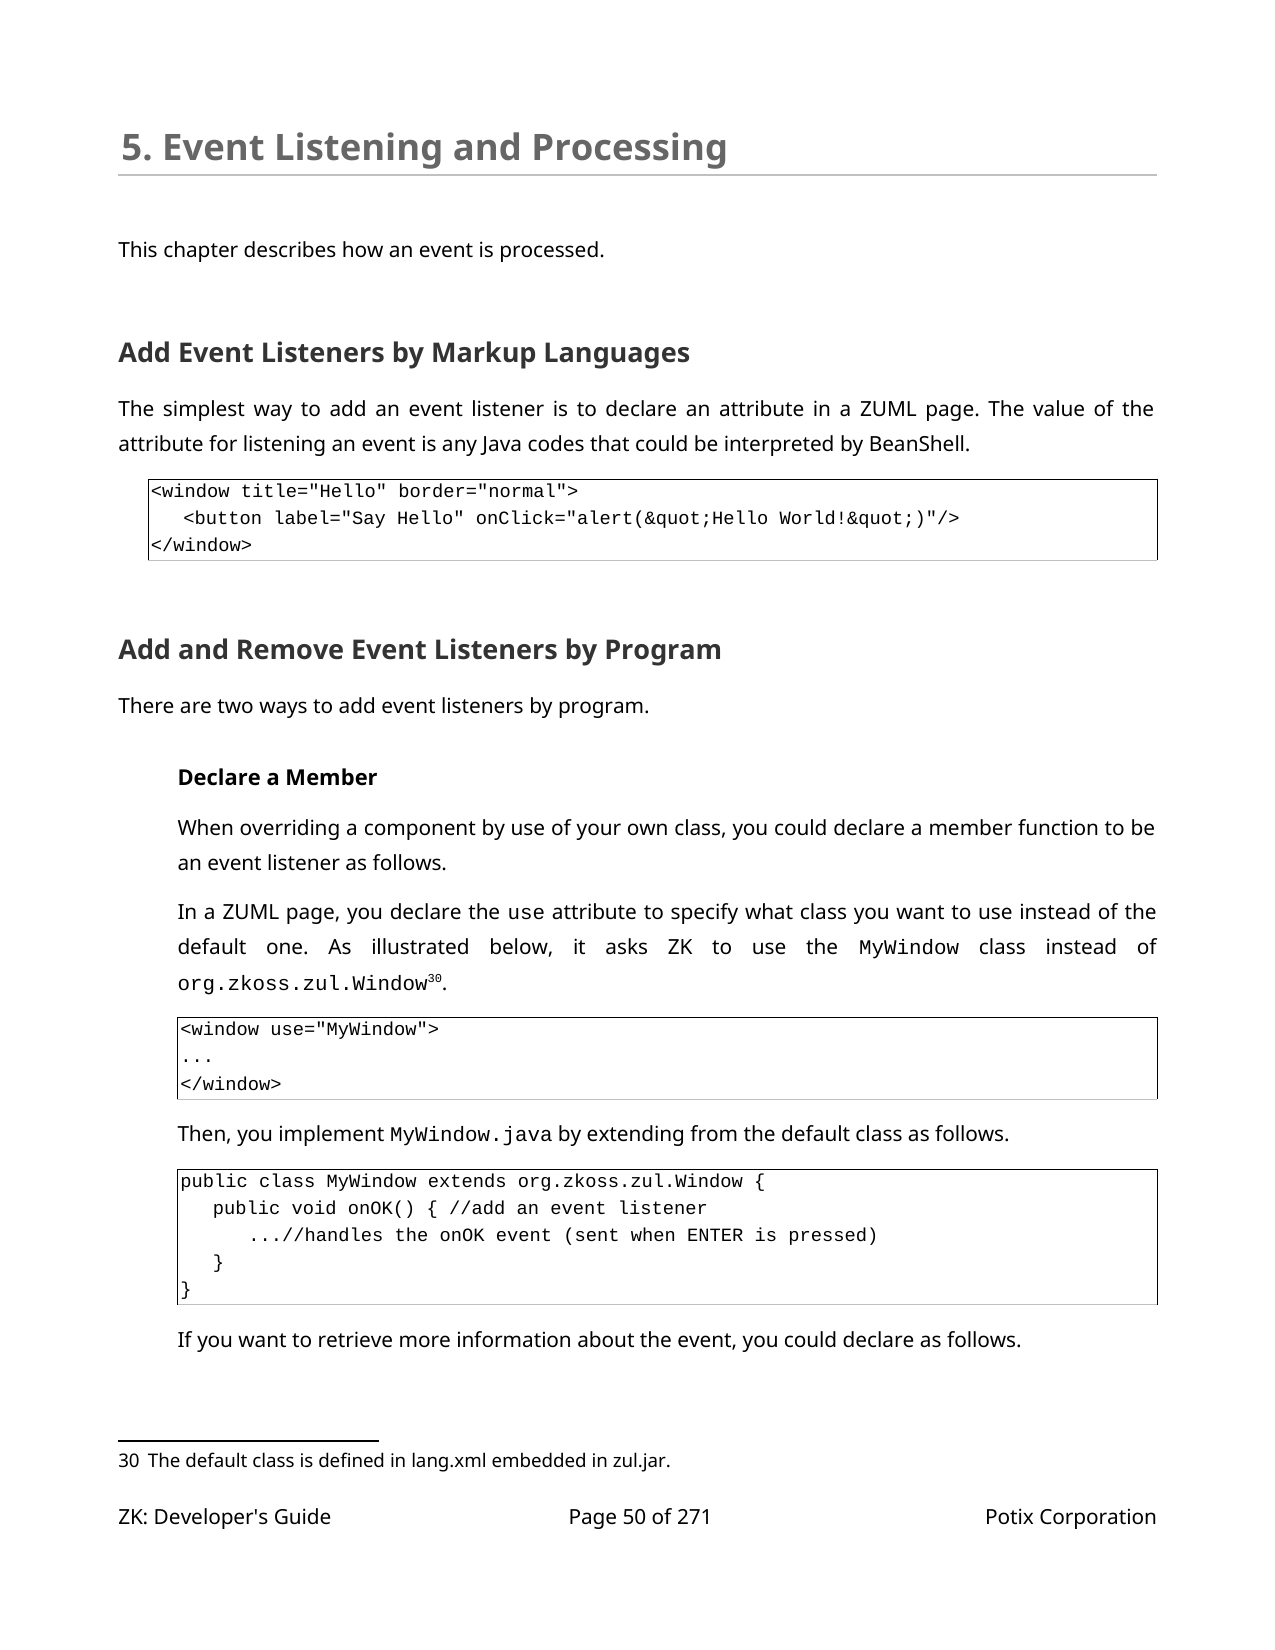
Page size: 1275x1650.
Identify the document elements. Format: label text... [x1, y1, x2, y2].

subtitle Declare a Member [177, 762, 1157, 792]
text } [178, 1277, 1157, 1304]
text ... [178, 1044, 1157, 1068]
text This chapter describes how an event is processed. [118, 235, 1157, 263]
text If you want to retrieve more information about the event, you could declare as follows. [177, 1325, 1157, 1353]
subtitle Add and Remove Event Listeners by Program [118, 631, 1157, 668]
text public void onOK() { //add an event listener [178, 1196, 1157, 1220]
text The simplest way to add an event listener is to declare an attribute in a ZUML page. The value of the attribute for listening an event is any Java codes that could be interpreted by BeanShell. [118, 394, 1157, 458]
text } [178, 1250, 1157, 1274]
text In a ZUML page, you declare the use attribute to specify what class you want to use instead of the default one. As illustrated below, it asks ZK to use the MyWindow class instead of org.zkoss.zul.Window. [177, 897, 1157, 996]
text ...//handles the onOK event (sent when ENTER is pressed) [178, 1223, 1157, 1247]
text public class MyWindow extends org.zkoss.zul.Window { [178, 1170, 1157, 1193]
text The default class is defined in lang.xml embedded in zul.jar. [118, 1447, 1157, 1473]
text <window use="MyWindow"> [178, 1018, 1157, 1041]
text </window> [178, 1071, 1157, 1099]
text When overriding a component by use of your own class, you could declare a member function to be an event listener as follows. [177, 813, 1157, 876]
text <button label="Say Hello" onClick="alert(&quot;Hello World!&quot;)"/> [149, 506, 1157, 530]
text </window> [149, 533, 1157, 560]
subtitle 5. Event Listening and Processing [118, 118, 1157, 174]
text There are two ways to add event listeners by program. [118, 691, 1157, 719]
text <window title="Hello" border="normal"> [149, 480, 1157, 503]
text Then, you implement MyWindow.java by extending from the default class as follows. [177, 1119, 1157, 1148]
subtitle Add Event Listeners by Markup Languages [118, 334, 1157, 371]
